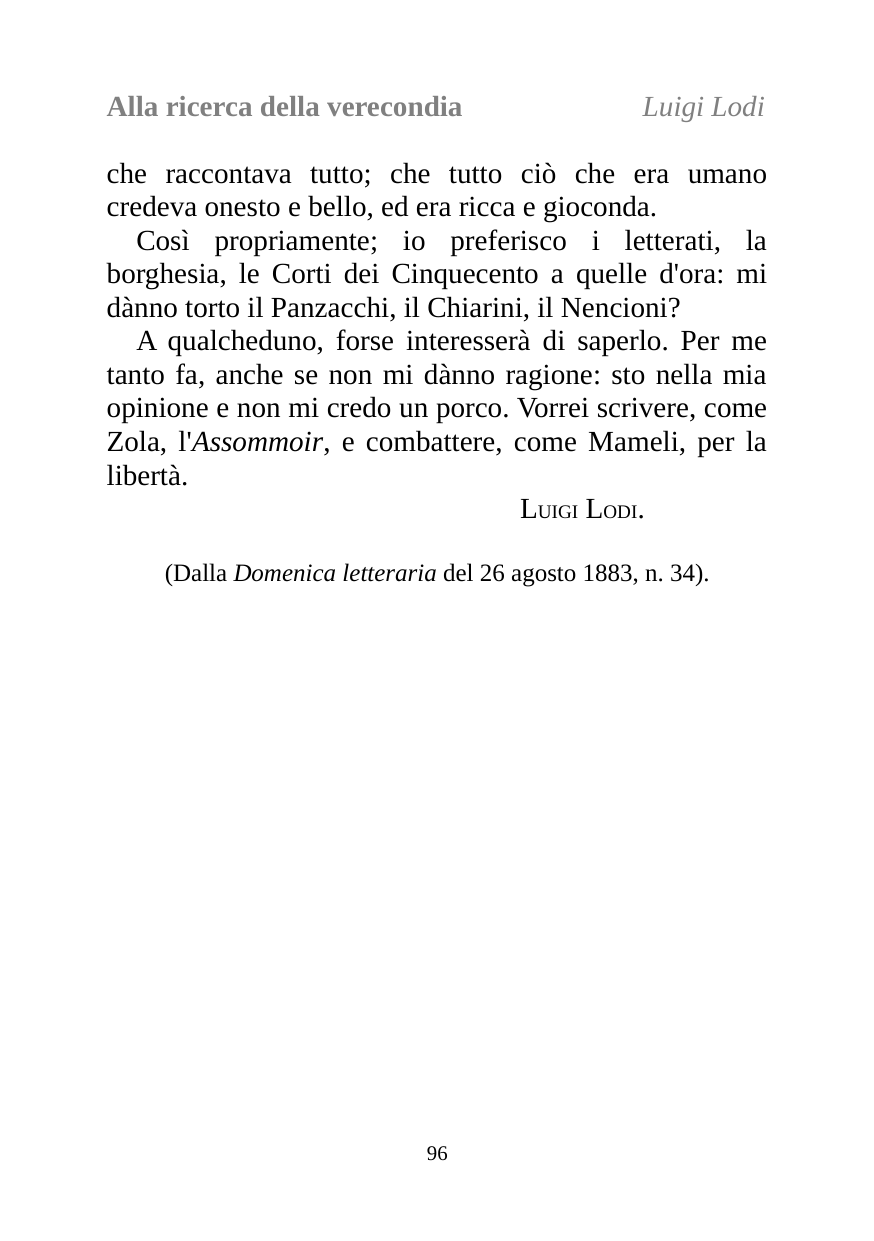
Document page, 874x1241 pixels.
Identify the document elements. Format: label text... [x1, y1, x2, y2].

text (Dalla Domenica letteraria del 26 agosto 1883, n. 34). [106, 558, 768, 587]
text A qualcheduno, forse interesserà di saperlo. Per me tanto fa, anche se non mi dànno ragione: sto nella mia opinione e non mi credo un porco. Vorrei scrivere, come Zola, l'Assommoir, e combattere, come Mameli, per la libertà. [106, 323, 768, 491]
text Così propriamente; io preferisco i letterati, la borghesia, le Corti dei Cinquecento a quelle d'ora: mi dànno torto il Panzacchi, il Chiarini, il Nencioni? [106, 223, 768, 323]
text che raccontava tutto; che tutto ciò che era umano credeva onesto e bello, ed era ricca e gioconda. [106, 156, 768, 223]
text Luigi Lodi. [106, 491, 768, 525]
